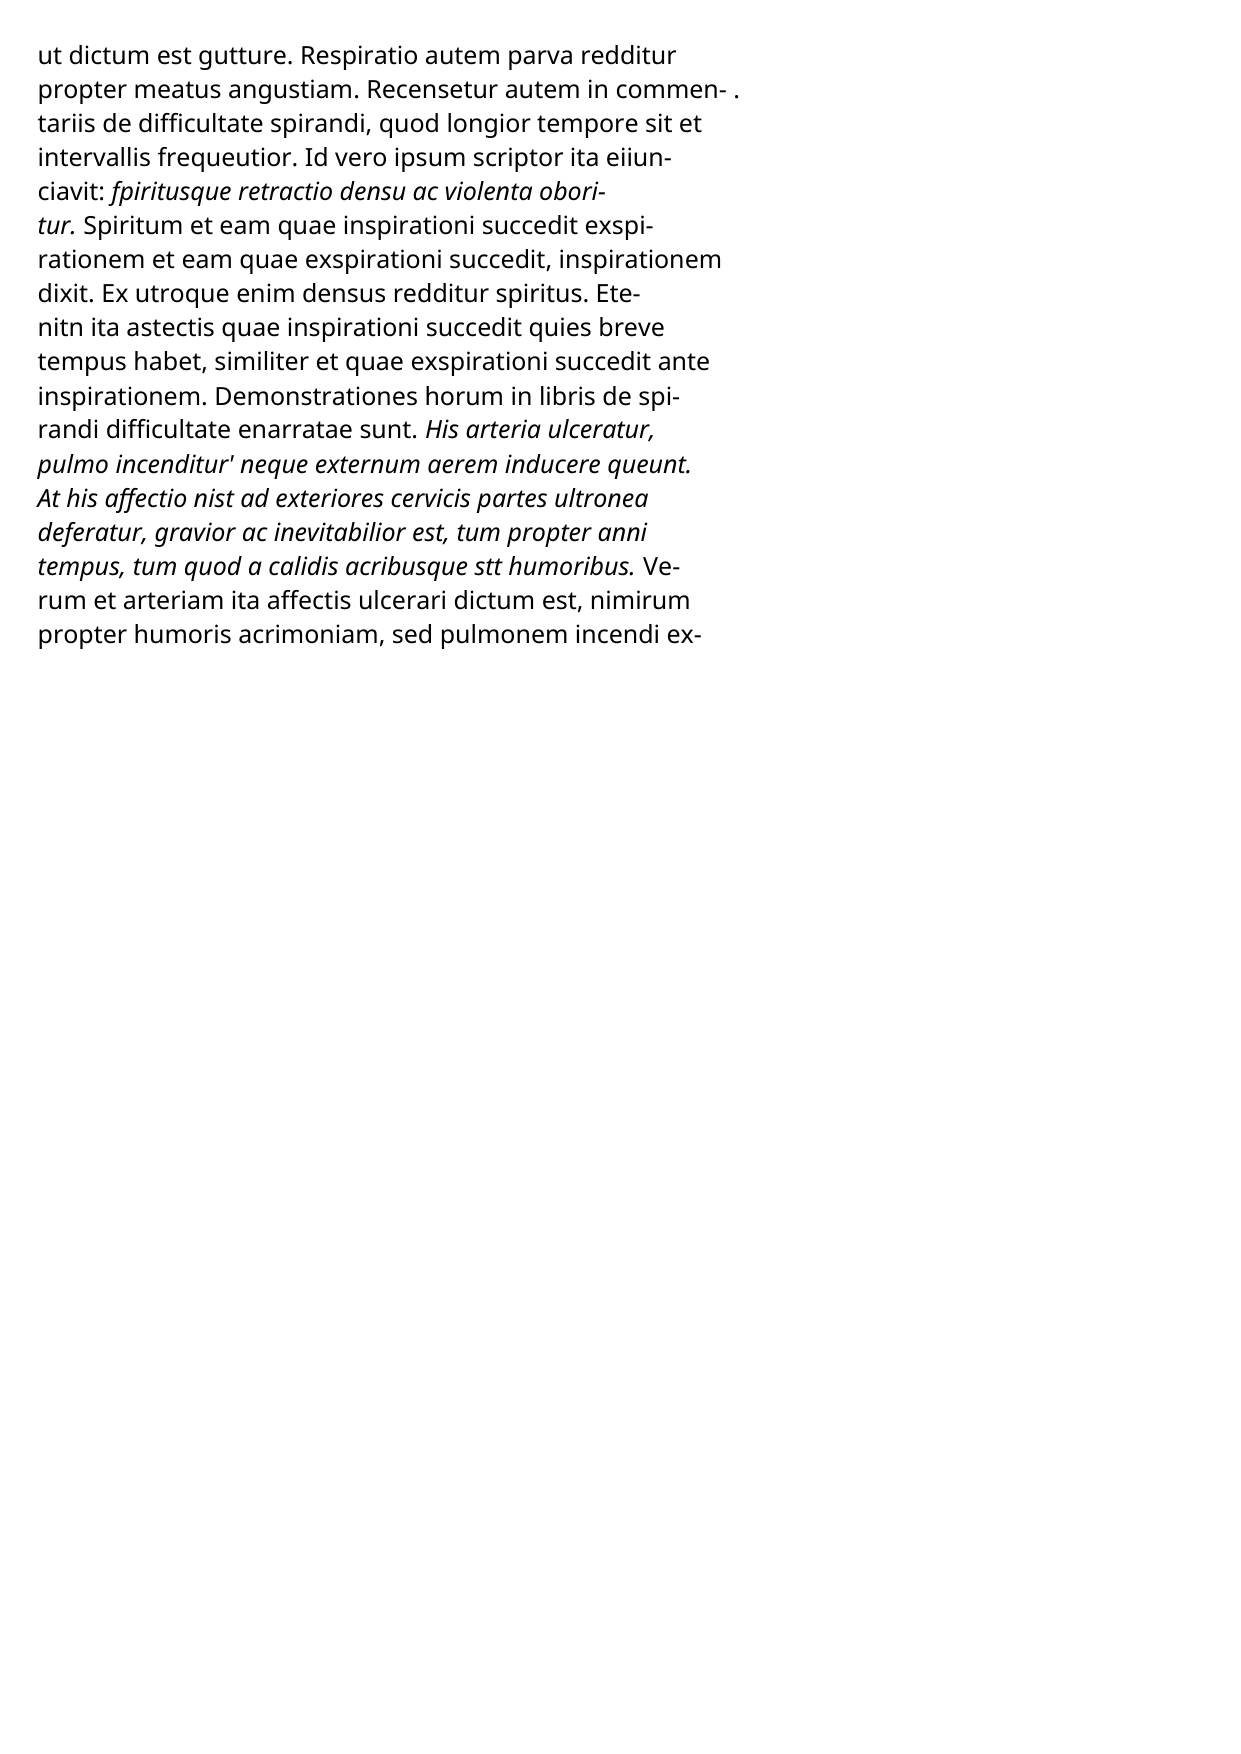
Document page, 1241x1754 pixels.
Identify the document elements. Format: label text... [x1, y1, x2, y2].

text ut dictum est gutture. Respiratio autem parva redditur propter meatus angustiam. Recensetur autem in commen- . tariis de difficultate spirandi, quod longior tempore sit et intervallis frequeutior. Id vero ipsum scriptor ita eiiun- ciavit: fpiritusque retractio densu ac violenta obori- tur. Spiritum et eam quae inspirationi succedit exspi- rationem et eam quae exspirationi succedit, inspirationem dixit. Ex utroque enim densus redditur spiritus. Ete- nitn ita astectis quae inspirationi succedit quies breve tempus habet, similiter et quae exspirationi succedit ante inspirationem. Demonstrationes horum in libris de spi- randi difficultate enarratae sunt. His arteria ulceratur, pulmo incenditur' neque externum aerem inducere queunt. At his affectio nist ad exteriores cervicis partes ultronea deferatur, gravior ac inevitabilior est, tum propter anni tempus, tum quod a calidis acribusque stt humoribus. Ve- rum et arteriam ita affectis ulcerari dictum est, nimirum propter humoris acrimoniam, sed pulmonem incendi ex- [37, 37, 1203, 651]
